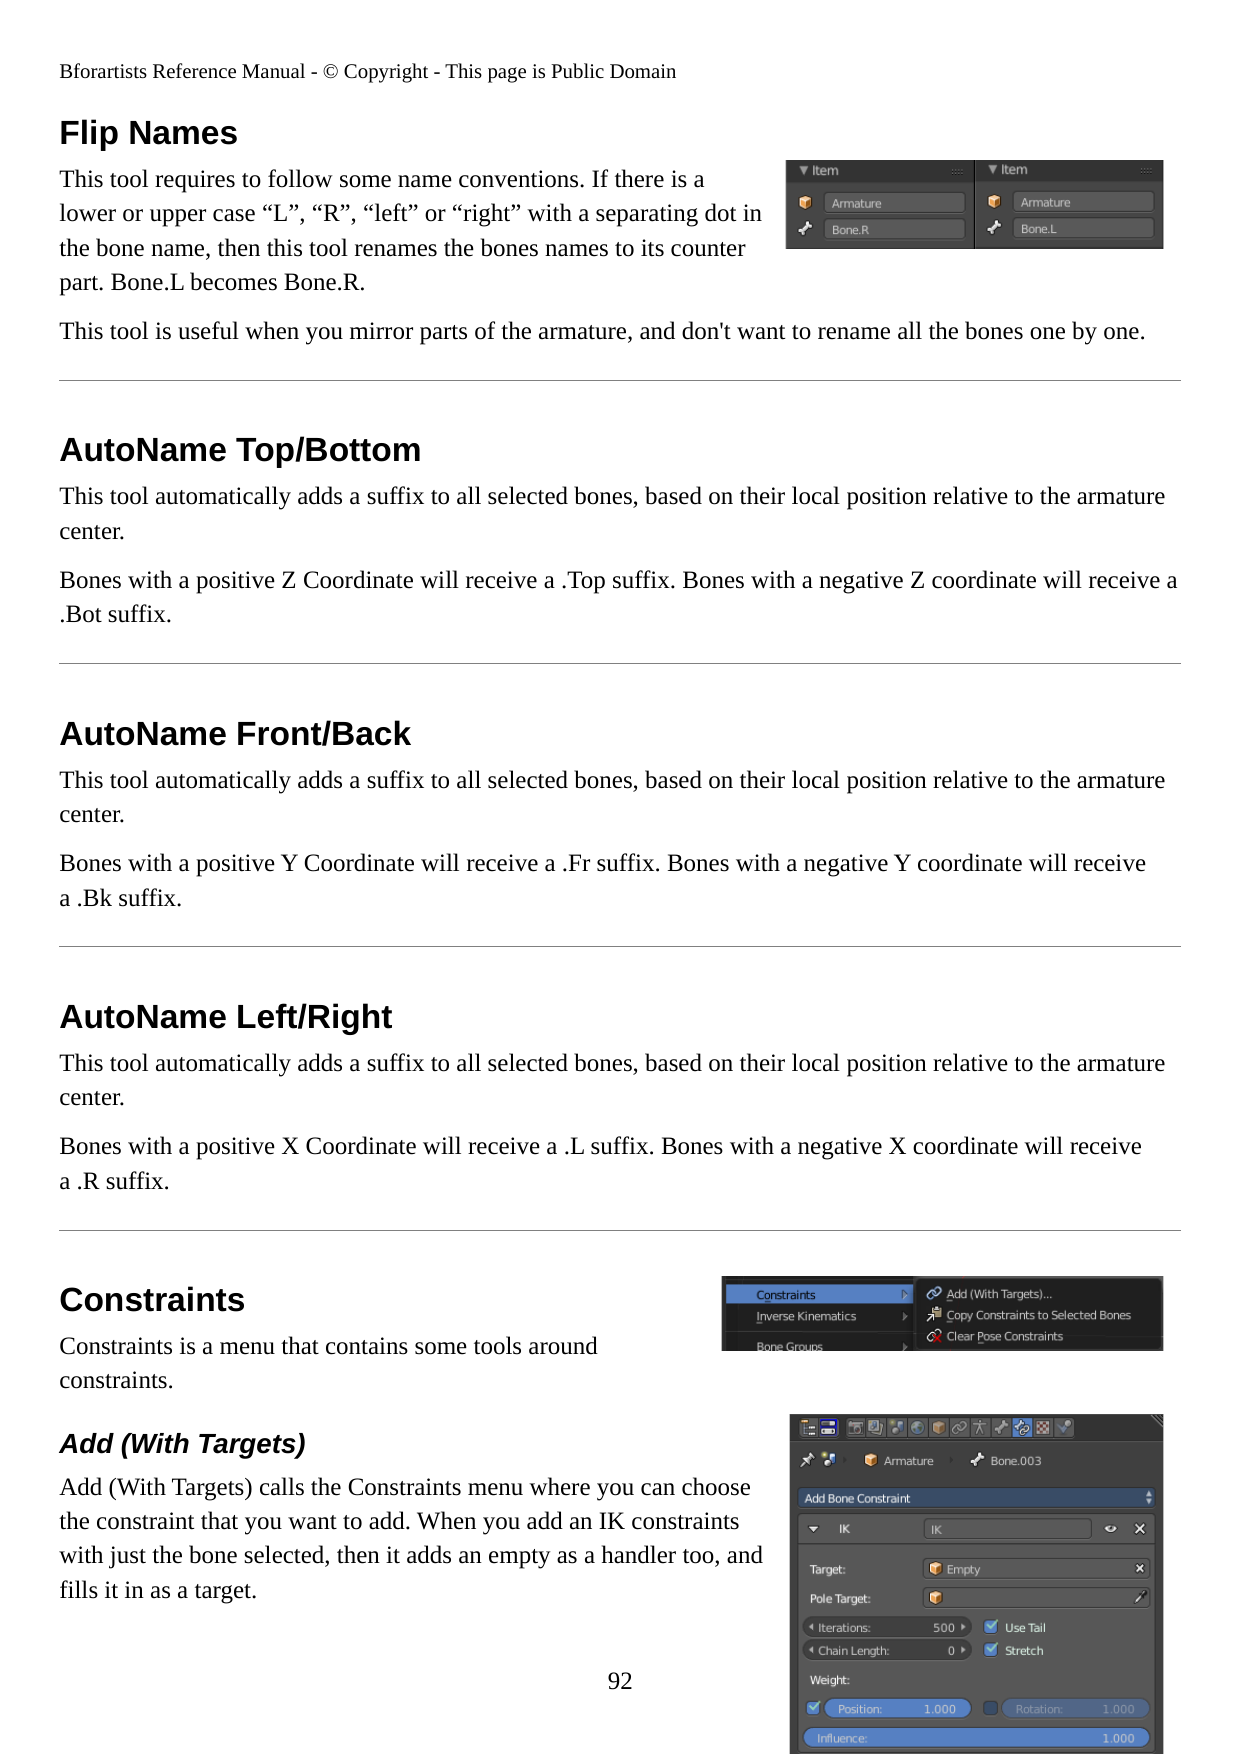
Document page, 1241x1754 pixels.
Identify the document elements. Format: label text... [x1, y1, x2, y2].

text This tool automatically adds a suffix to all selected bones, based on their local position relative to the armature center. [59, 765, 1181, 828]
text Constraints is a menu that contains some tools around constraints. [59, 1331, 1181, 1394]
text Add (With Targets) calls the Constraints menu where you can choose the constraint that you want to add. When you add an IK constraints with just the bone selected, then it adds an empty as a handler too, and fills it in as a target. [59, 1472, 789, 1604]
subtitle AutoName Top/Bottom [59, 430, 1181, 469]
subtitle Constraints [59, 1280, 721, 1319]
text Bones with a positive Y Coordinate will receive a .Fr suffix. Bones with a negative Y coordinate will receive a .Bk suffix. [59, 848, 1181, 911]
text This tool automatically adds a suffix to all selected bones, based on their local position relative to the armature center. [59, 1048, 1181, 1111]
subtitle Flip Names [59, 113, 1181, 151]
text This tool automatically adds a suffix to all selected bones, based on their local position relative to the armature center. [59, 481, 1181, 545]
text Bones with a positive X Coordinate will receive a .L suffix. Bones with a negative X coordinate will receive a .R suffix. [59, 1131, 1181, 1195]
text This tool is useful when you mirror parts of the armature, and don't want to rename all the bones one by one. [59, 316, 1181, 345]
text This tool requires to follow some name conventions. If there is a lower or upper case “L”, “R”, “left” or “right” with a separating dot in the bone name, then this tool renames the bones names to its counter part. Bone.L becomes Bone.R. [59, 164, 1181, 296]
subtitle [1164, 1280, 1181, 1319]
subtitle AutoName Left/Right [59, 997, 1181, 1035]
picture [785, 160, 1164, 249]
picture [789, 1414, 1164, 1754]
picture [721, 1276, 1164, 1351]
subtitle AutoName Front/Back [59, 713, 1181, 752]
subtitle [1164, 1427, 1181, 1459]
subtitle Add (With Targets) [59, 1427, 789, 1459]
text Bones with a positive Z Coordinate will receive a .Top suffix. Bones with a negative Z coordinate will receive a .Bot suffix. [59, 565, 1181, 628]
